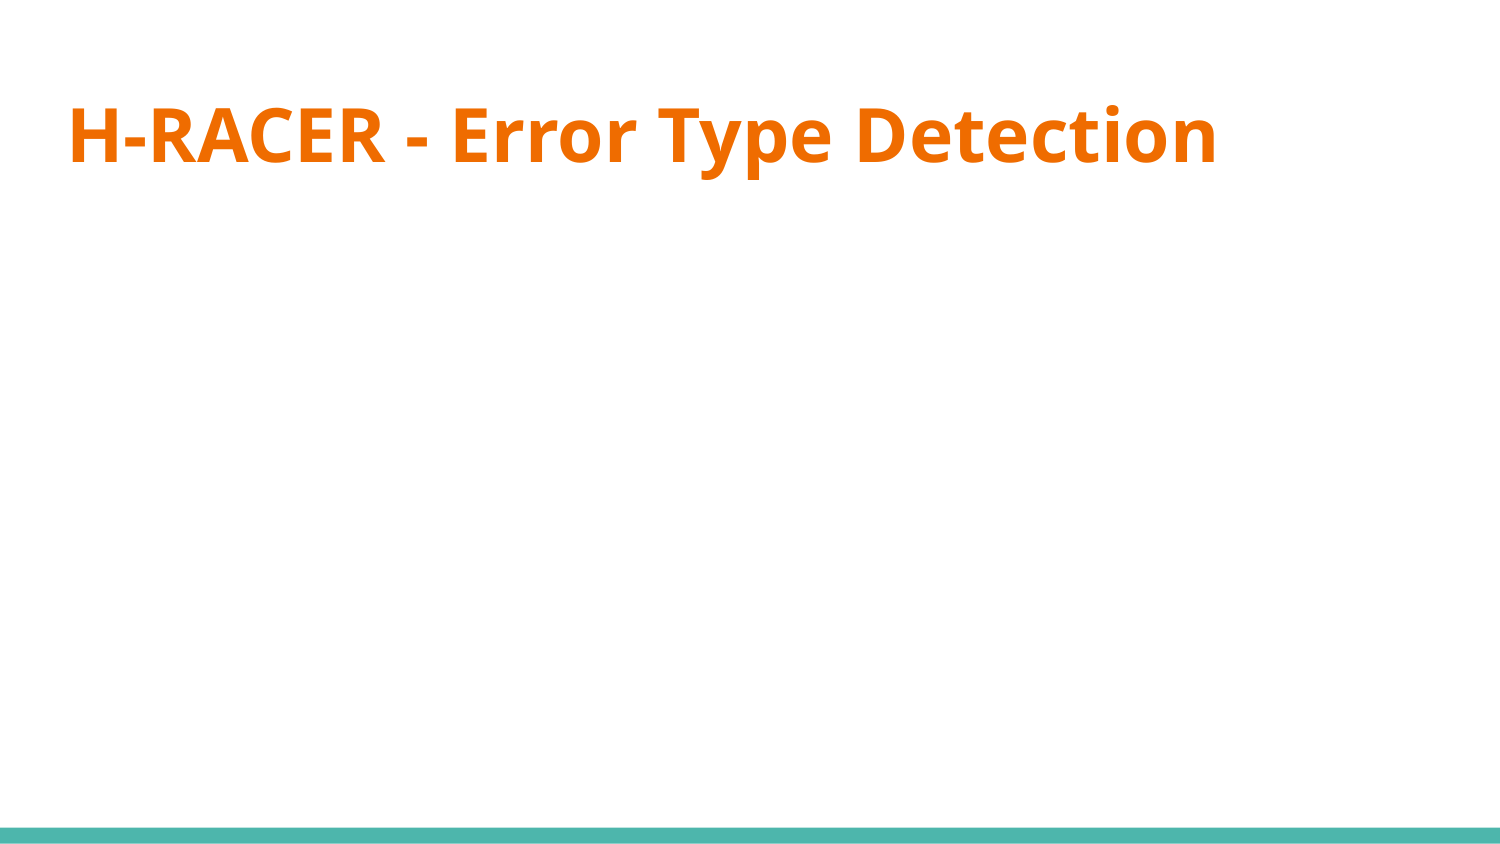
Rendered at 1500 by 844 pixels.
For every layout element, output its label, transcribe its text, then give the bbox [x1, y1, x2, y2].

title H-RACER - Error Type Detection [51, 72, 1449, 189]
